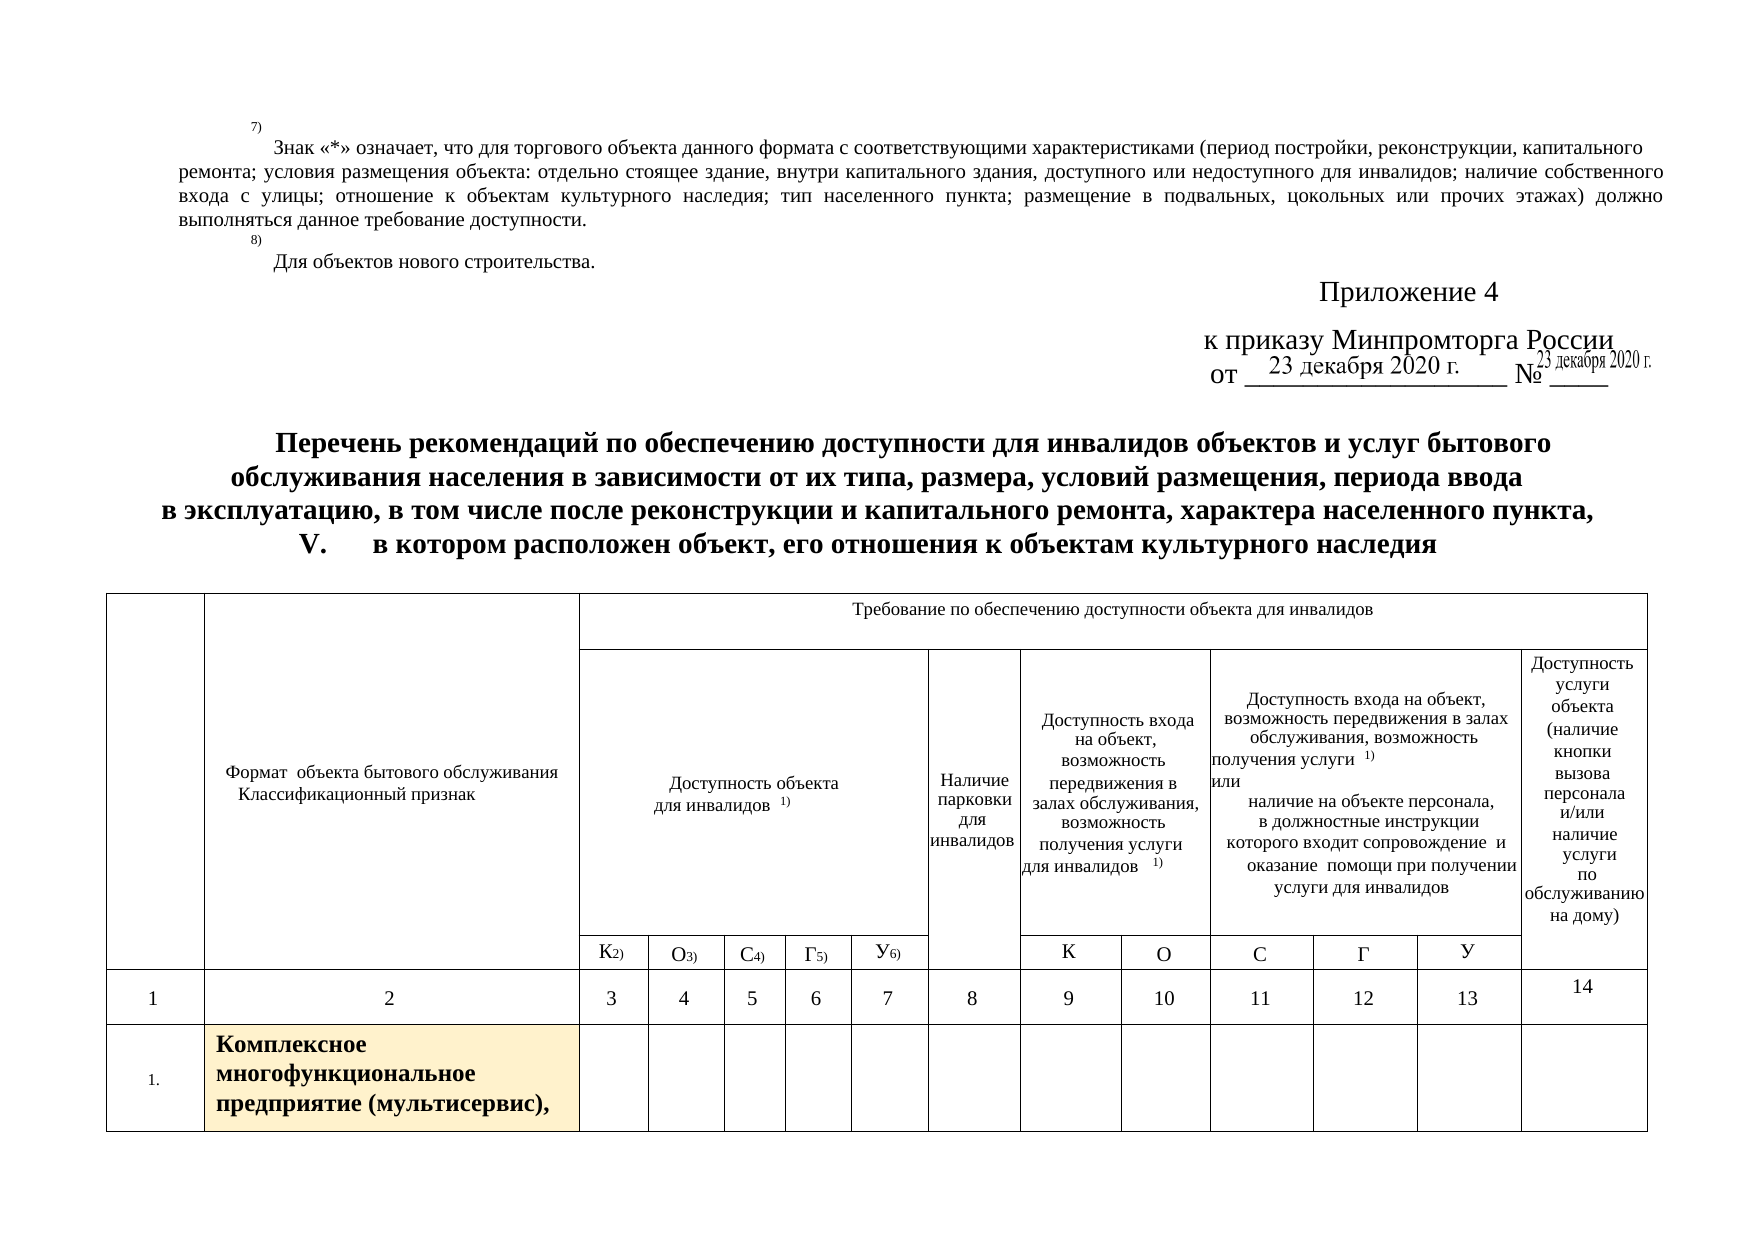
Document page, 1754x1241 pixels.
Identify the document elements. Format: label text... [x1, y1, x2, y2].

table_cell [580, 1025, 648, 1131]
table_cell [1122, 1025, 1210, 1131]
text 8) [251, 232, 1666, 247]
table_cell [929, 1025, 1020, 1131]
table_cell 6 [786, 970, 851, 1024]
table_cell С4) [725, 936, 785, 969]
table_cell 8 [929, 970, 1020, 1024]
table_cell Доступность услуги объекта (наличие кнопки вызова персонала и/или наличие услуги по обслуживанию на дому) [1522, 650, 1647, 969]
table_cell [1522, 1025, 1647, 1131]
table_cell К [1021, 936, 1121, 969]
table_cell С [1211, 936, 1313, 969]
table_cell 14 [1522, 970, 1647, 1024]
table_cell 9 [1021, 970, 1121, 1024]
text Знак «*» означает, что для торгового объекта данного формата с соответствующими характеристиками (период постройки, реконструкции, капитального [273, 135, 1666, 159]
table_header [1522, 594, 1647, 649]
table_cell Г [1314, 936, 1417, 969]
table_cell 3 [580, 970, 648, 1024]
table_cell 5 [725, 970, 785, 1024]
table_cell [1021, 1025, 1121, 1131]
table_cell 12 [1314, 970, 1417, 1024]
table_cell Г5) [786, 936, 851, 969]
table_cell 1 [107, 970, 204, 1024]
table_cell [649, 1025, 724, 1131]
table_cell К2) [580, 936, 648, 969]
text Приложение 4 [118, 274, 1506, 307]
text Для объектов нового строительства. [273, 248, 1666, 273]
table_cell О [1122, 936, 1210, 969]
table_cell [725, 1025, 785, 1131]
table_cell 2 [205, 970, 579, 1024]
table_cell 11 [1211, 970, 1313, 1024]
table_header [580, 594, 648, 649]
text ремонта; условия размещения объекта: отдельно стоящее здание, внутри капитального здания, доступного или недоступного для инвалидов; наличие собственного входа с улицы; отношение к объектам культурного наследия; тип населенного пункта; размещение в подвальных, цокольных или прочих этажах) должно выполняться данное требование доступности. [178, 159, 1666, 231]
subtitle в котором расположен объект, его отношения к объектам культурного наследия [118, 526, 1632, 559]
table_cell Комплексное многофункциональное предприятие (мультисервис), [205, 1025, 579, 1131]
table_cell У [1418, 936, 1521, 969]
table_cell 10 [1122, 970, 1210, 1024]
table_cell Доступность входа на объект, возможность передвижения в залах обслуживания, возможность получения услуги 1) или наличие на объекте персонала, в должностные инструкции которого входит сопровождение и оказание помощи при получении услуги для инвалидов [1211, 650, 1521, 934]
table_cell 1. [107, 1025, 204, 1131]
text Перечень рекомендаций по обеспечению доступности для инвалидов объектов и услуг бытового обслуживания населения в зависимости от их типа, размера, условий размещения, периода ввода [230, 425, 1666, 492]
table_cell [852, 1025, 928, 1131]
table_cell [1314, 1025, 1417, 1131]
table_cell [1418, 1025, 1521, 1131]
table_cell Доступность объекта для инвалидов 1) [649, 650, 928, 934]
table_cell [580, 650, 648, 934]
text в эксплуатацию, в том числе после реконструкции и капитального ремонта, характера населенного пункта, [161, 492, 1666, 526]
text от __________________ № ____ [118, 356, 1615, 390]
table_cell Доступность входа на объект, возможность передвижения в залах обслуживания, возможность получения услуги для инвалидов 1) [1021, 650, 1210, 934]
table_cell 4 [649, 970, 724, 1024]
table_header Формат объекта бытового обслуживания Классификационный признак [205, 594, 579, 969]
table_cell Наличие парковки для инвалидов [929, 650, 1020, 969]
table_cell [1211, 1025, 1313, 1131]
table_cell [786, 1025, 851, 1131]
table_cell У6) [852, 936, 928, 969]
text к приказу Минпромторга России [118, 322, 1621, 356]
table_cell 13 [1418, 970, 1521, 1024]
table_cell 7 [852, 970, 928, 1024]
text 7) [251, 119, 1666, 134]
table_cell О3) [649, 936, 724, 969]
table_header [107, 594, 204, 969]
table_header Требование по обеспечению доступности объекта для инвалидов [649, 594, 1522, 649]
